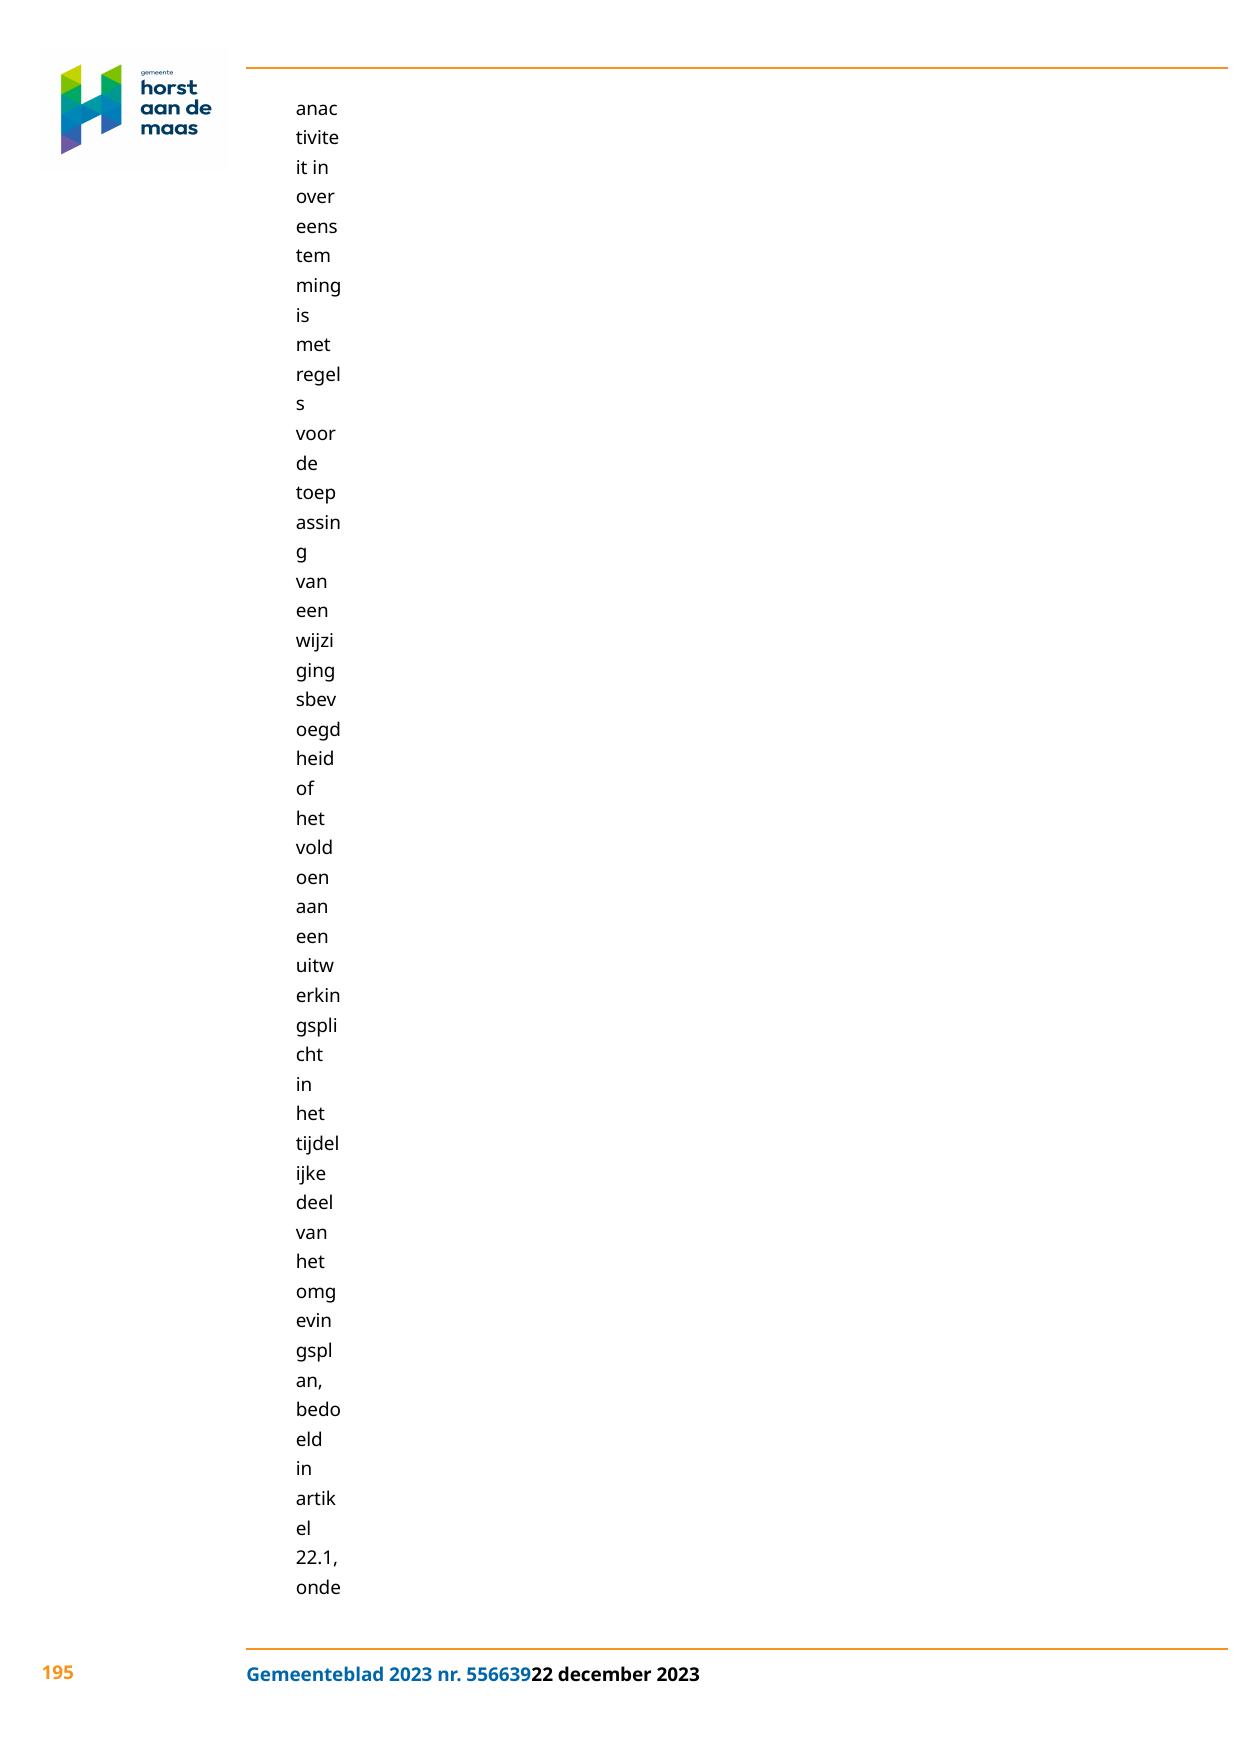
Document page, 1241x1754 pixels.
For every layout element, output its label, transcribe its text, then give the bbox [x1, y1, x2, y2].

picture [41, 47, 231, 172]
table_cell [248, 95, 296, 1600]
table_cell [343, 95, 391, 1600]
table_cell anactiviteit in overeenstemming is met regels voor de toepassing van een wijzigingsbevoegdheid of het voldoen aan een uitwerkingsplicht in het tijdelijke deel van het omgevingsplan, bedoeld in artikel 22.1, onde [296, 95, 343, 1600]
